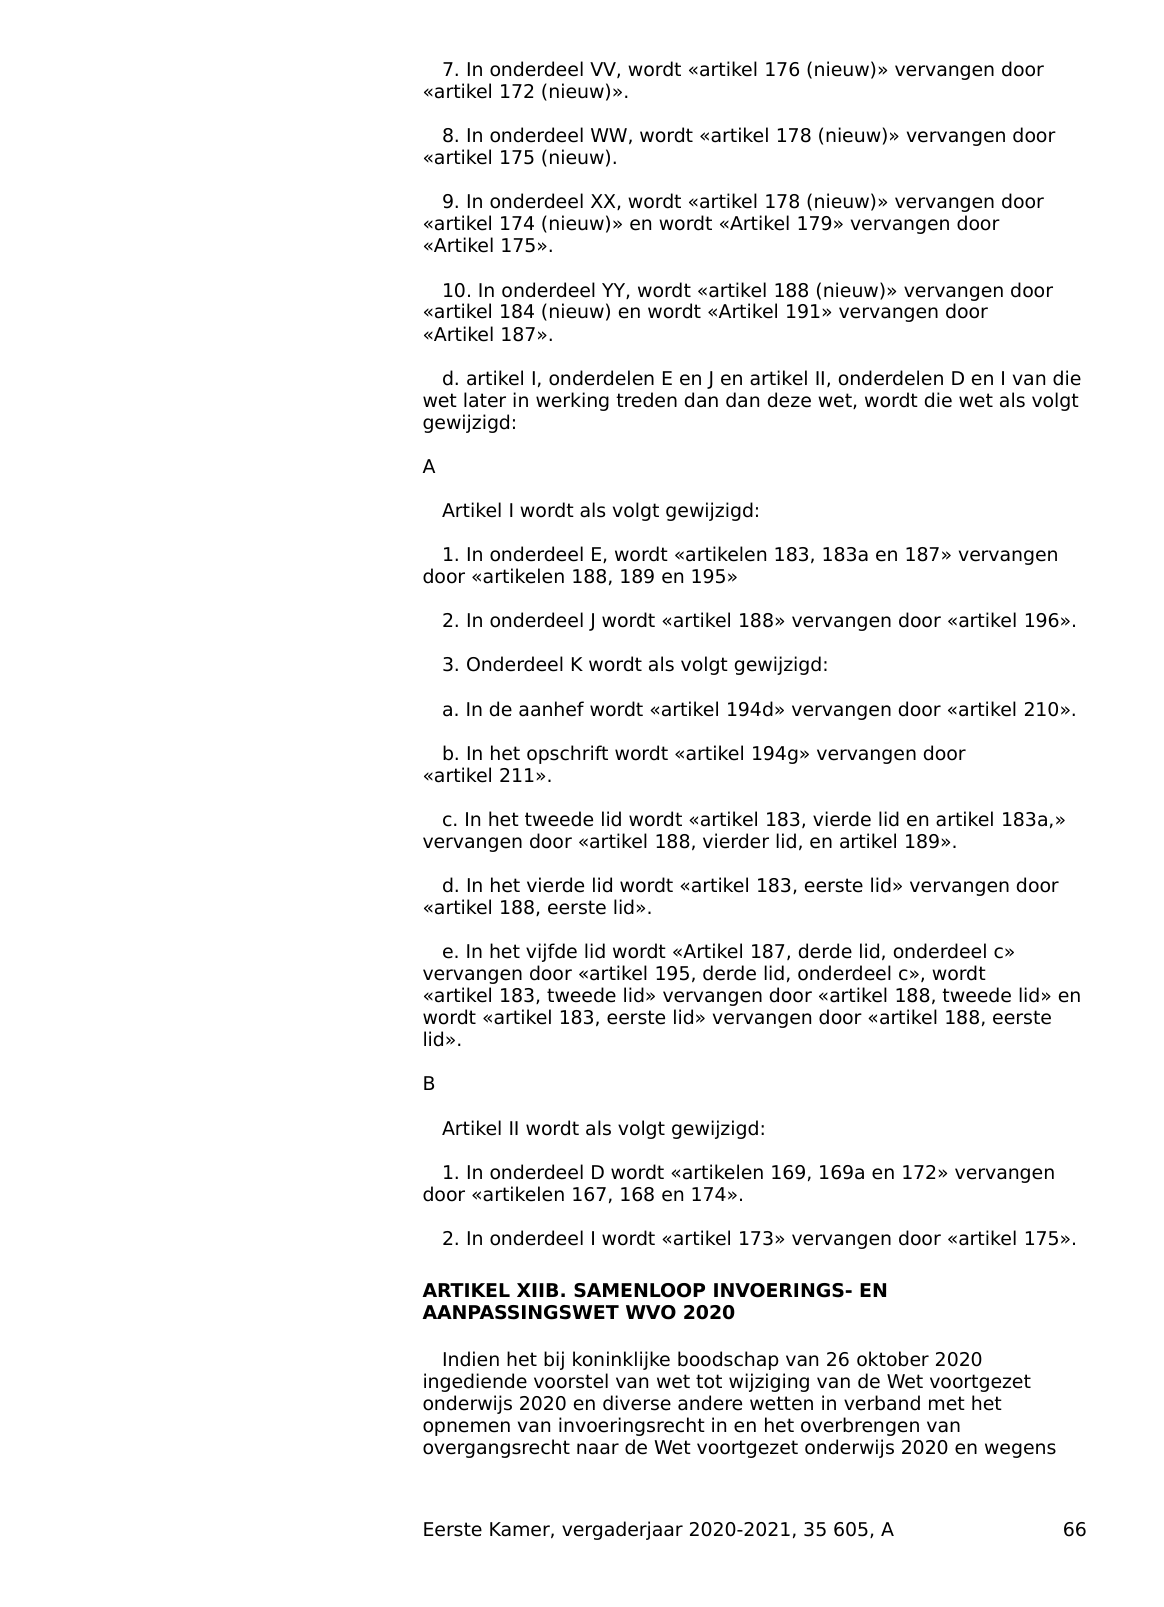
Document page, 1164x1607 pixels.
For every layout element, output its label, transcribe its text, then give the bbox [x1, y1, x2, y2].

text Artikel II wordt als volgt gewijzigd: [422, 1117, 1087, 1139]
text 2. In onderdeel J wordt «artikel 188» vervangen door «artikel 196». [422, 610, 1087, 632]
text Indien het bij koninklijke boodschap van 26 oktober 2020 ingediende voorstel van wet tot wijziging van de Wet voortgezet onderwijs 2020 en diverse andere wetten in verband met het opnemen van invoeringsrecht in en het overbrengen van overgangsrecht naar de Wet voortgezet onderwijs 2020 en wegens [422, 1349, 1087, 1458]
text 1. In onderdeel D wordt «artikelen 169, 169a en 172» vervangen door «artikelen 167, 168 en 174». [422, 1162, 1087, 1206]
text a. In de aanhef wordt «artikel 194d» vervangen door «artikel 210». [422, 698, 1087, 721]
text 8. In onderdeel WW, wordt «artikel 178 (nieuw)» vervangen door «artikel 175 (nieuw). [422, 125, 1087, 169]
text d. artikel I, onderdelen E en J en artikel II, onderdelen D en I van die wet later in werking treden dan dan deze wet, wordt die wet als volgt gewijzigd: [422, 368, 1087, 433]
text 3. Onderdeel K wordt als volgt gewijzigd: [422, 654, 1087, 676]
text e. In het vijfde lid wordt «Artikel 187, derde lid, onderdeel c» vervangen door «artikel 195, derde lid, onderdeel c», wordt «artikel 183, tweede lid» vervangen door «artikel 188, tweede lid» en wordt «artikel 183, eerste lid» vervangen door «artikel 188, eerste lid». [422, 941, 1087, 1051]
text 2. In onderdeel I wordt «artikel 173» vervangen door «artikel 175». [422, 1228, 1087, 1250]
text A [422, 456, 1087, 478]
text c. In het tweede lid wordt «artikel 183, vierde lid en artikel 183a,» vervangen door «artikel 188, vierder lid, en artikel 189». [422, 809, 1087, 853]
text 1. In onderdeel E, wordt «artikelen 183, 183a en 187» vervangen door «artikelen 188, 189 en 195» [422, 544, 1087, 588]
text 10. In onderdeel YY, wordt «artikel 188 (nieuw)» vervangen door «artikel 184 (nieuw) en wordt «Artikel 191» vervangen door «Artikel 187». [422, 279, 1087, 345]
subtitle ARTIKEL XIIB. SAMENLOOP INVOERINGS- EN AANPASSINGSWET WVO 2020 [422, 1280, 1087, 1324]
text 7. In onderdeel VV, wordt «artikel 176 (nieuw)» vervangen door «artikel 172 (nieuw)». [422, 59, 1087, 103]
text B [422, 1073, 1087, 1095]
text Artikel I wordt als volgt gewijzigd: [422, 500, 1087, 522]
text b. In het opschrift wordt «artikel 194g» vervangen door «artikel 211». [422, 743, 1087, 787]
text d. In het vierde lid wordt «artikel 183, eerste lid» vervangen door «artikel 188, eerste lid». [422, 875, 1087, 919]
text 9. In onderdeel XX, wordt «artikel 178 (nieuw)» vervangen door «artikel 174 (nieuw)» en wordt «Artikel 179» vervangen door «Artikel 175». [422, 191, 1087, 257]
